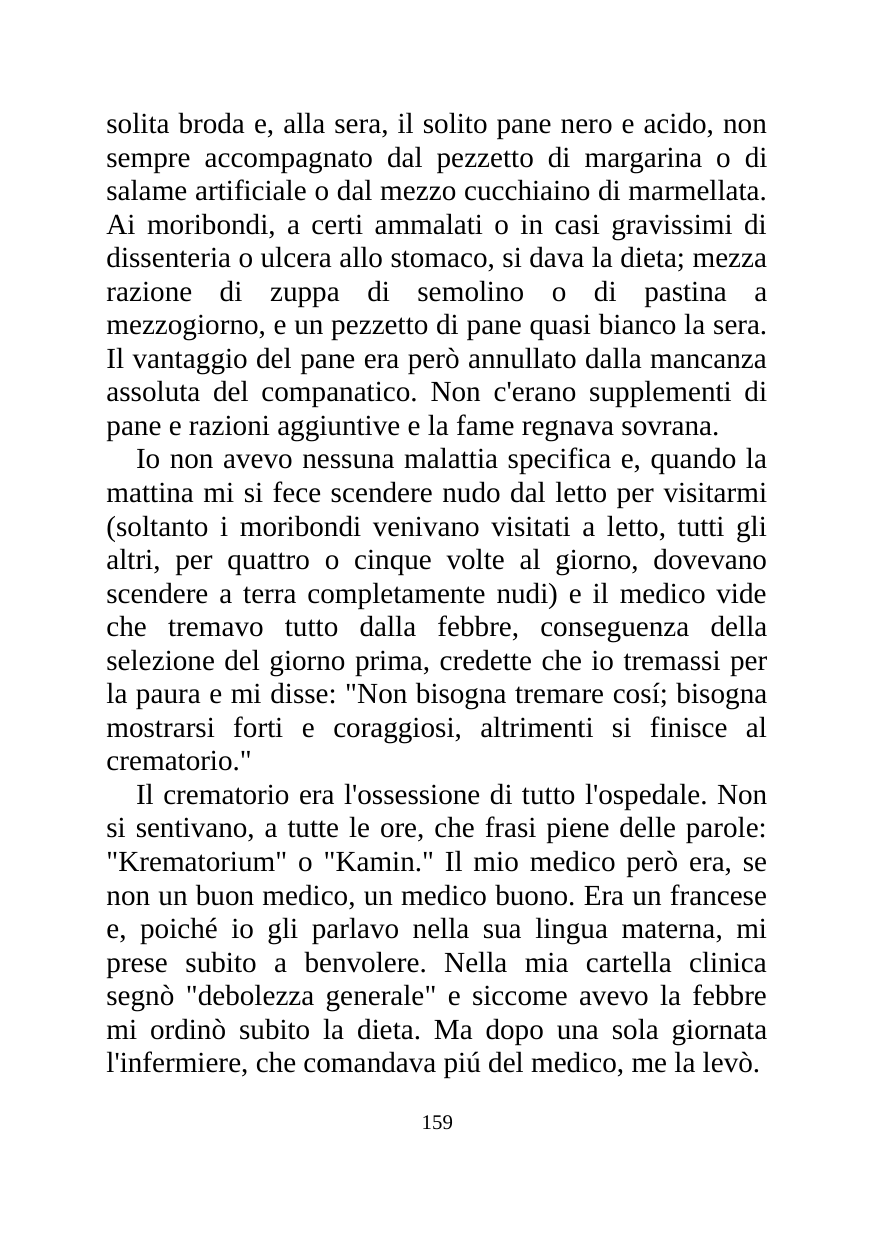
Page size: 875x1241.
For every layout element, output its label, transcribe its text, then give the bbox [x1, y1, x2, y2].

text solita broda e, alla sera, il solito pane nero e acido, non sempre accompagnato dal pezzetto di margarina o di salame artificiale o dal mezzo cucchiaino di marmellata. Ai moribondi, a certi ammalati o in casi gravissimi di dissenteria o ulcera allo stomaco, si dava la dieta; mezza razione di zuppa di semolino o di pastina a mezzogiorno, e un pezzetto di pane quasi bianco la sera. Il vantaggio del pane era però annullato dalla mancanza assoluta del companatico. Non c'erano supplementi di pane e razioni aggiuntive e la fame regnava sovrana. [106, 106, 768, 442]
text Il crematorio era l'ossessione di tutto l'ospedale. Non si sentivano, a tutte le ore, che frasi piene delle parole: "Krematorium" o "Kamin." Il mio medico però era, se non un buon medico, un medico buono. Era un francese e, poiché io gli parlavo nella sua lingua materna, mi prese subito a benvolere. Nella mia cartella clinica segnò "debolezza generale" e siccome avevo la febbre mi ordinò subito la dieta. Ma dopo una sola giornata l'infermiere, che comandava piú del medico, me la levò. [106, 777, 768, 1079]
text Io non avevo nessuna malattia specifica e, quando la mattina mi si fece scendere nudo dal letto per visitarmi (soltanto i moribondi venivano visitati a letto, tutti gli altri, per quattro o cinque volte al giorno, dovevano scendere a terra completamente nudi) e il medico vide che tremavo tutto dalla febbre, conseguenza della selezione del giorno prima, credette che io tremassi per la paura e mi disse: "Non bisogna tremare cosí; bisogna mostrarsi forti e coraggiosi, altrimenti si finisce al crematorio." [106, 442, 768, 777]
